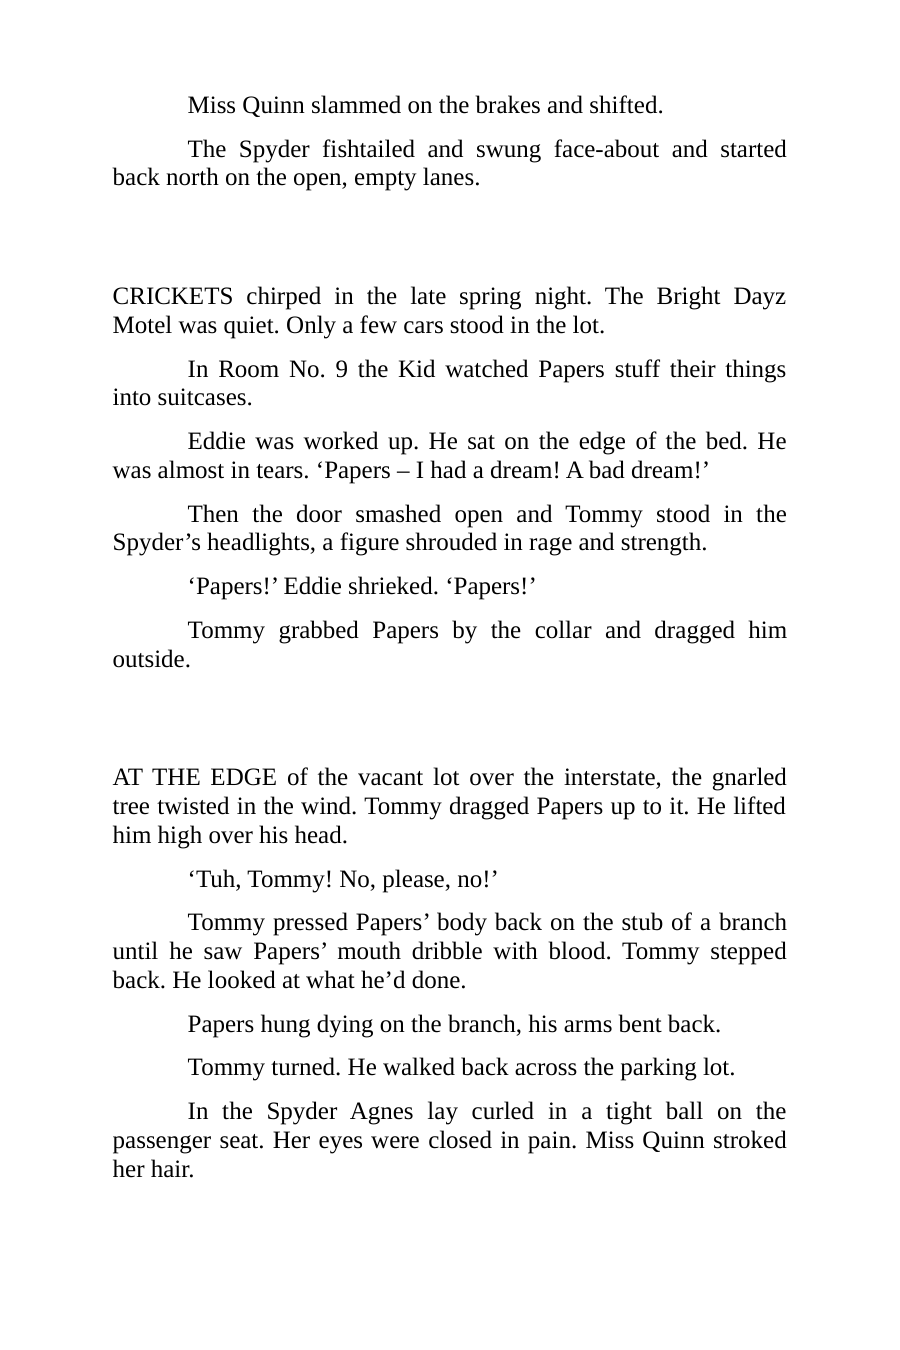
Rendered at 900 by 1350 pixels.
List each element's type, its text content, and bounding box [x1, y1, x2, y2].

text Tommy pressed Papers’ body back on the stub of a branch until he saw Papers’ mouth dribble with blood. Tommy stepped back. He looked at what he’d done. [112, 907, 787, 994]
text Tommy grabbed Papers by the collar and dragged him outside. [112, 615, 787, 672]
text In Room No. 9 the Kid watched Papers stuff their things into suitcases. [112, 354, 787, 411]
text Papers hung dying on the branch, his arms bent back. [112, 1009, 787, 1037]
text Tommy turned. He walked back across the parking lot. [112, 1052, 787, 1081]
text In the Spyder Agnes lay curled in a tight ball on the passenger seat. Her eyes were closed in pain. Miss Quinn stroked her hair. [112, 1096, 787, 1182]
text The Spyder fishtailed and swung face-about and started back north on the open, empty lanes. [112, 134, 787, 191]
text Eddie was worked up. He sat on the edge of the bed. He was almost in tears. ‘Papers – I had a dream! A bad dream!’ [112, 426, 787, 484]
text ‘Papers!’ Eddie shrieked. ‘Papers!’ [112, 571, 787, 600]
text CRICKETS chirped in the late spring night. The Bright Dayz Motel was quiet. Only a few cars stood in the lot. [112, 281, 787, 339]
text ‘Tuh, Tommy! No, please, no!’ [112, 864, 787, 892]
text Miss Quinn slammed on the brakes and shifted. [112, 90, 787, 119]
text Then the door smashed open and Tommy stood in the Spyder’s headlights, a figure shrouded in rage and strength. [112, 499, 787, 556]
text AT THE EDGE of the vacant lot over the interstate, the gnarled tree twisted in the wind. Tommy dragged Papers up to it. He lifted him high over his head. [112, 762, 787, 849]
